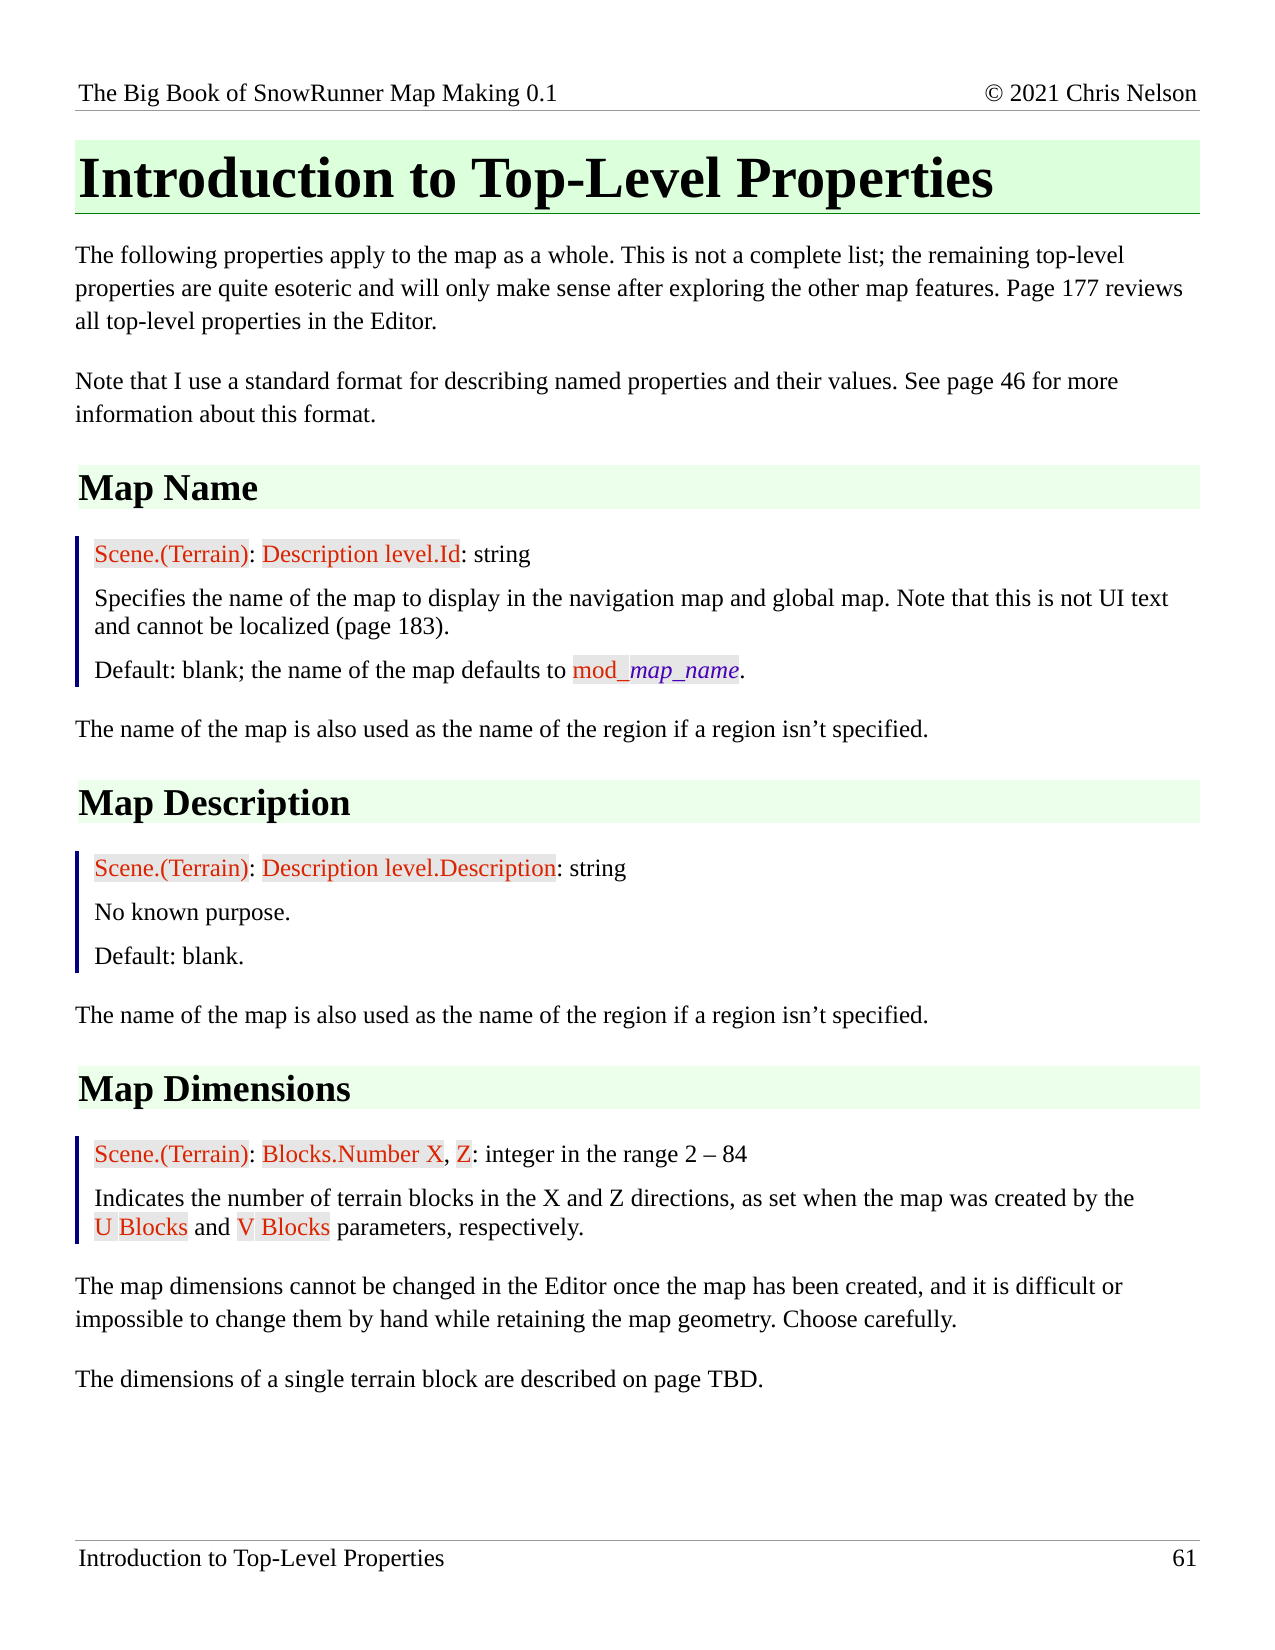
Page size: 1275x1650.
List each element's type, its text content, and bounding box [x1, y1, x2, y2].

text The map dimensions cannot be changed in the Editor once the map has been created, and it is difficult or impossible to change them by hand while retaining the map geometry. Choose carefully. [75, 1271, 1200, 1332]
text The following properties apply to the map as a whole. This is not a complete list; the remaining top-level properties are quite esoteric and will only make sense after exploring the other map features. Page 177 reviews all top-level properties in the Editor. [75, 240, 1200, 335]
text The dimensions of a single terrain block are described on page TBD. [75, 1364, 1200, 1392]
text Default: blank; the name of the map defaults to mod_map_name. [79, 652, 1200, 687]
subtitle Map Description [78, 780, 1200, 823]
text The name of the map is also used as the name of the region if a region isn’t specified. [75, 1000, 1200, 1028]
subtitle Map Dimensions [78, 1066, 1200, 1109]
text Scene.(Terrain): Description level.Description: string [79, 851, 1200, 882]
subtitle Map Name [78, 465, 1200, 509]
text Indicates the number of terrain blocks in the X and Z directions, as set when the map was created by the U Blocks and V Blocks parameters, respectively. [79, 1180, 1200, 1244]
text Specifies the name of the map to display in the navigation map and global map. Note that this is not UI text and cannot be localized (page 183). [79, 579, 1200, 640]
text Default: blank. [79, 938, 1200, 973]
subtitle Introduction to Top-Level Properties [75, 140, 1200, 213]
text Note that I use a standard format for describing named properties and their values. See page 46 for more information about this format. [75, 366, 1200, 428]
text Scene.(Terrain): Blocks.Number X, Z: integer in the range 2 – 84 [79, 1136, 1200, 1168]
text Scene.(Terrain): Description level.Id: string [79, 536, 1200, 568]
text No known purpose. [79, 894, 1200, 926]
text The name of the map is also used as the name of the region if a region isn’t specified. [75, 714, 1200, 743]
